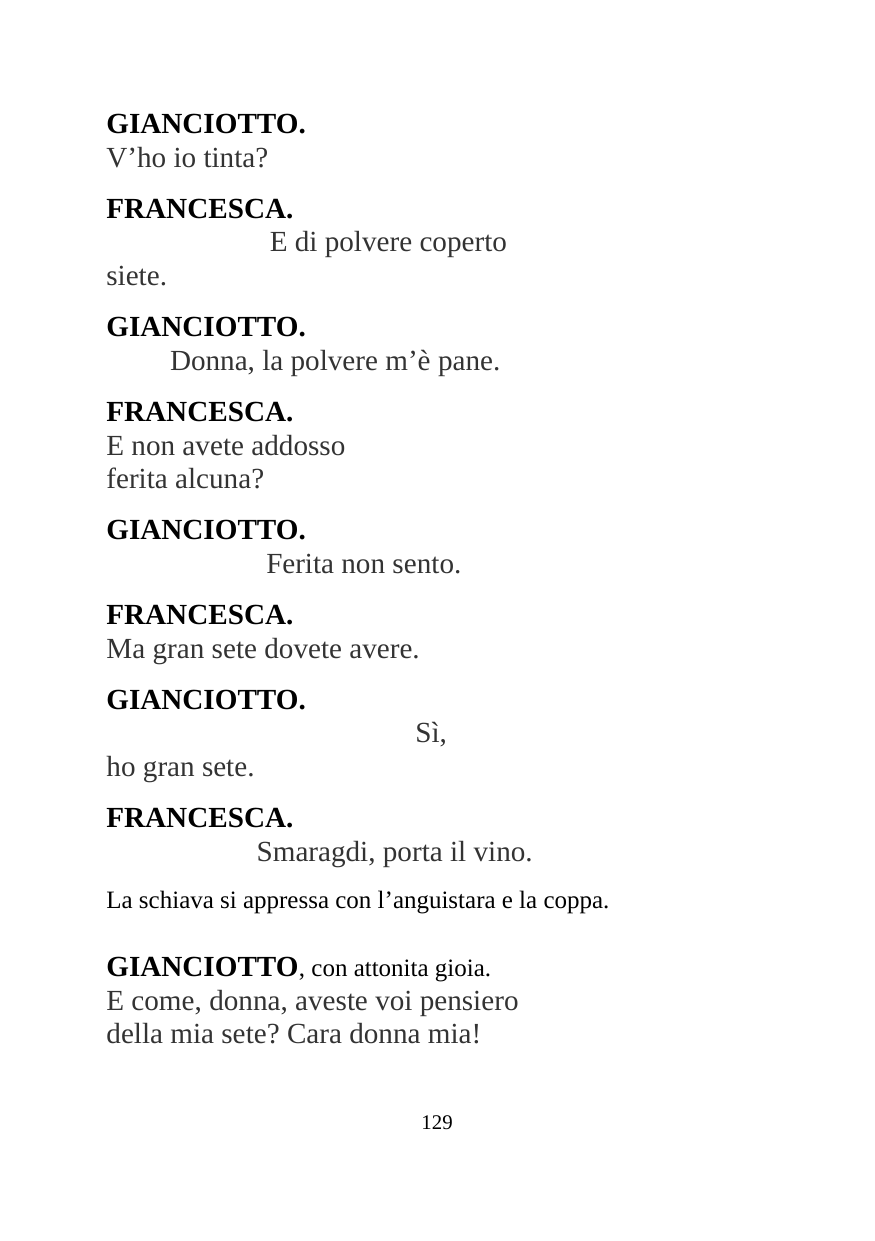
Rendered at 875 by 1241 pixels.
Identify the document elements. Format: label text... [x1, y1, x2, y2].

text GIANCIOTTO, con attonita gioia. [106, 949, 767, 983]
text E come, donna, aveste voi pensiero della mia sete? Cara donna mia! [106, 983, 767, 1050]
text GIANCIOTTO. [106, 682, 767, 716]
text Smaragdi, porta il vino. [256, 834, 767, 867]
text GIANCIOTTO. [106, 512, 767, 546]
text FRANCESCA. [106, 800, 767, 834]
text E non avete addosso ferita alcuna? [106, 428, 767, 495]
text ho gran sete. [106, 749, 767, 783]
text FRANCESCA. [106, 191, 767, 224]
text FRANCESCA. [106, 394, 767, 428]
text La schiava si appressa con l’anguistara e la coppa. [106, 885, 767, 914]
text V’ho io tinta? [106, 140, 767, 173]
text E di polvere coperto [269, 224, 767, 258]
text siete. [106, 258, 767, 292]
text GIANCIOTTO. [106, 106, 767, 140]
text GIANCIOTTO. [106, 309, 767, 343]
text Ma gran sete dovete avere. [106, 631, 767, 664]
text FRANCESCA. [106, 597, 767, 631]
text Donna, la polvere m’è pane. [170, 343, 767, 376]
text Ferita non sento. [266, 546, 767, 579]
text Sì, [415, 716, 767, 749]
